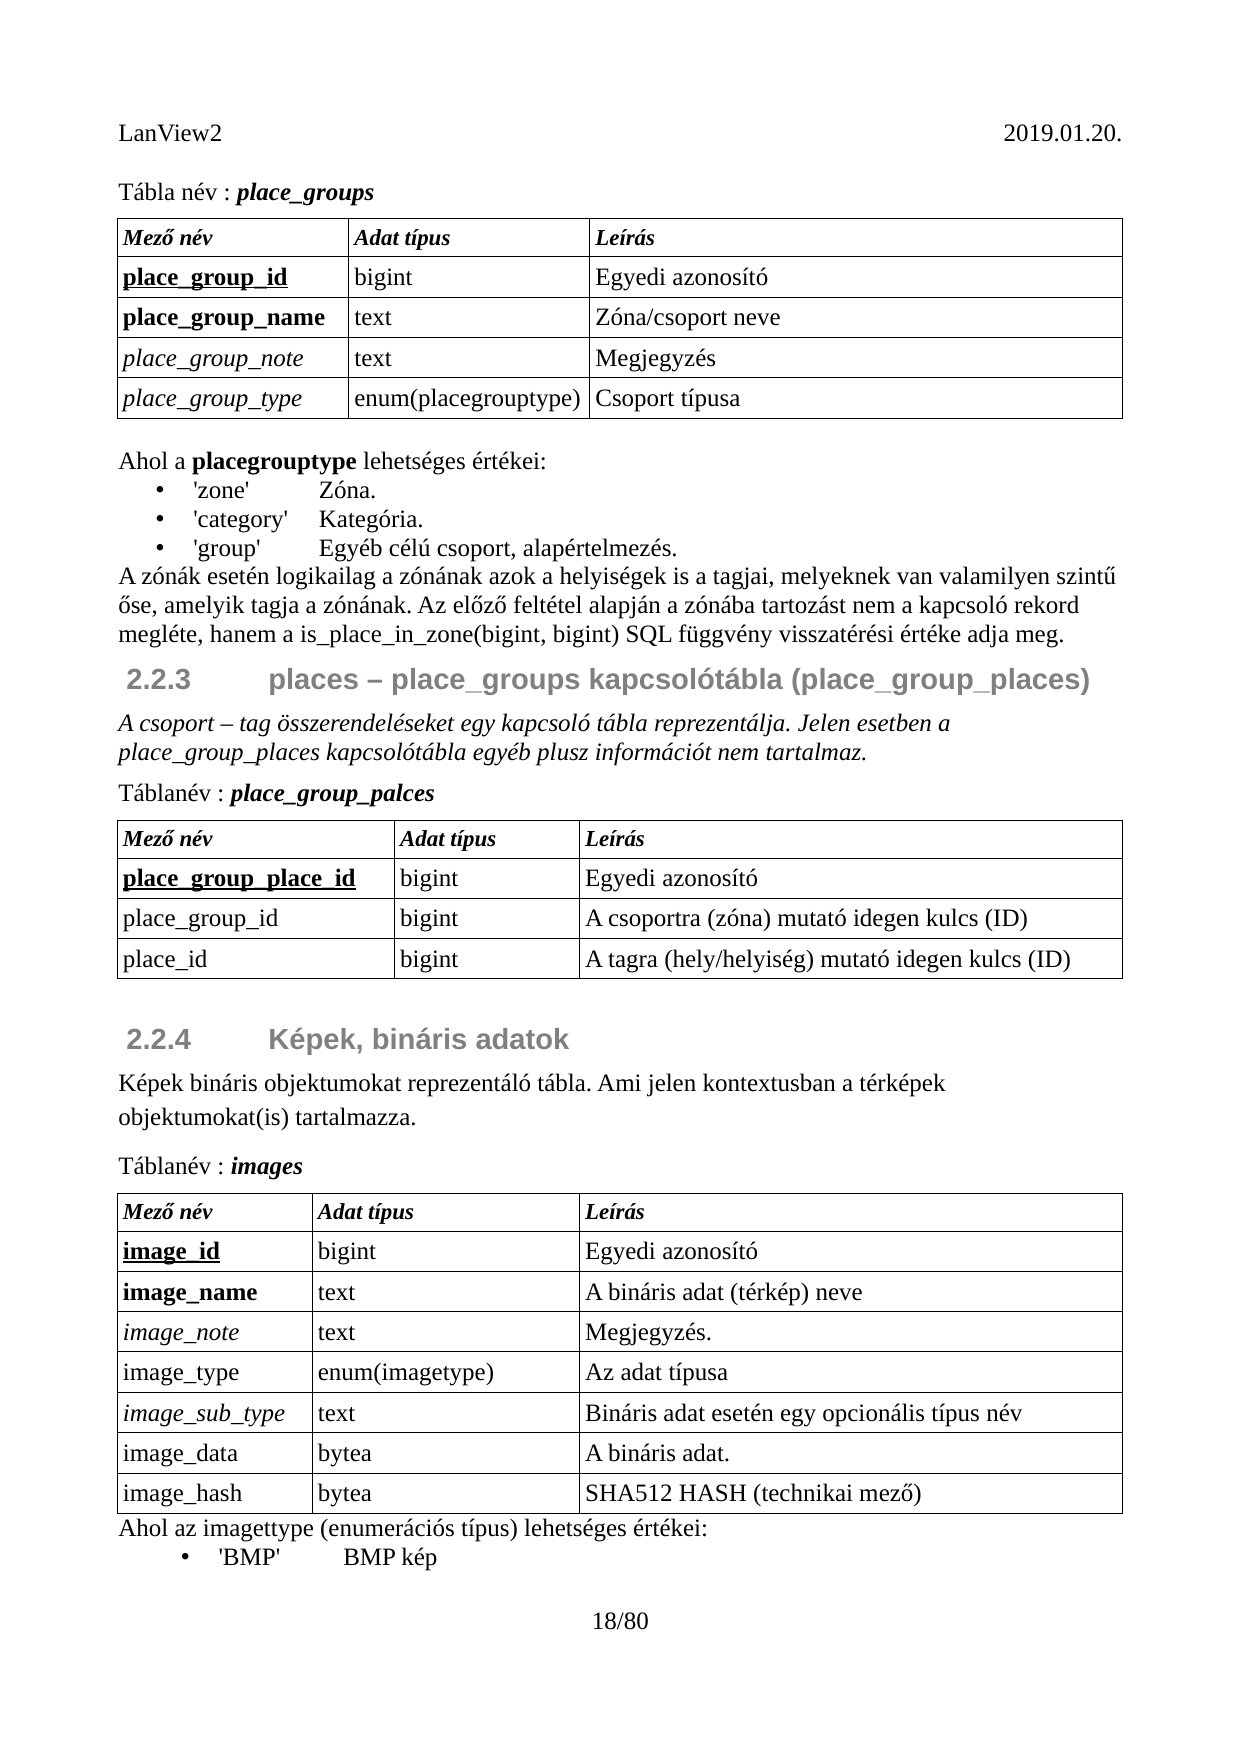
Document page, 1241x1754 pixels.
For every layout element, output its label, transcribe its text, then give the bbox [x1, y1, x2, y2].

table_cell Az adat típusa [580, 1352, 1122, 1392]
subtitle Képek, bináris adatok [118, 1022, 1122, 1055]
table_cell place_group_id [118, 257, 348, 297]
list 'group' Egyéb célú csoport, alapértelmezés. [156, 533, 1122, 561]
table_cell image_hash [118, 1474, 312, 1513]
table_cell image_type [118, 1352, 312, 1392]
text Táblanév : place_group_palces [118, 778, 1122, 807]
table_cell text [349, 298, 589, 337]
table_cell Egyedi azonosító [580, 1232, 1122, 1271]
text Tábla név : place_groups [118, 177, 1122, 206]
table_cell text [313, 1272, 579, 1311]
table_cell bigint [395, 899, 579, 938]
table_header Adat típus [349, 219, 589, 256]
table_cell Zóna/csoport neve [590, 298, 1122, 337]
list 'category' Kategória. [156, 504, 1122, 533]
table_cell Csoport típusa [590, 378, 1122, 417]
table_cell Megjegyzés [590, 338, 1122, 377]
table_cell A bináris adat. [580, 1433, 1122, 1472]
table_cell bytea [313, 1474, 579, 1513]
table_header Mező név [118, 219, 348, 256]
table_cell place_group_place_id [118, 859, 394, 898]
table_cell bigint [395, 859, 579, 898]
table_cell place_group_name [118, 298, 348, 337]
table_cell image_note [118, 1312, 312, 1351]
table_cell SHA512 HASH (technikai mező) [580, 1474, 1122, 1513]
table_cell place_group_note [118, 338, 348, 377]
table_header Leírás [580, 821, 1122, 857]
table_cell A bináris adat (térkép) neve [580, 1272, 1122, 1311]
text Ahol az imagettype (enumerációs típus) lehetséges értékei: [118, 1514, 1122, 1542]
table_cell Egyedi azonosító [590, 257, 1122, 297]
table_cell text [349, 338, 589, 377]
table_cell image_name [118, 1272, 312, 1311]
table_cell text [313, 1393, 579, 1432]
table_cell place_group_type [118, 378, 348, 417]
text Ahol a placegrouptype lehetséges értékei: [118, 446, 1122, 475]
table_cell Megjegyzés. [580, 1312, 1122, 1351]
text A csoport – tag összerendeléseket egy kapcsoló tábla reprezentálja. Jelen esetben a place_group_places kapcsolótábla egyéb plusz információt nem tartalmaz. [118, 708, 1122, 766]
table_cell bigint [349, 257, 589, 297]
table_header Adat típus [313, 1194, 579, 1231]
table_header Mező név [118, 821, 394, 857]
table_cell enum(imagetype) [313, 1352, 579, 1392]
list 'zone' Zóna. [156, 475, 1122, 504]
table_cell place_id [118, 939, 394, 978]
table_cell image_data [118, 1433, 312, 1472]
text A zónák esetén logikailag a zónának azok a helyiségek is a tagjai, melyeknek van valamilyen szintű őse, amelyik tagja a zónának. Az előző feltétel alapján a zónába tartozást nem a kapcsoló rekord megléte, hanem a is_place_in_zone(bigint, bigint) SQL függvény visszatérési értéke adja meg. [118, 561, 1122, 648]
table_cell Egyedi azonosító [580, 859, 1122, 898]
table_cell A csoportra (zóna) mutató idegen kulcs (ID) [580, 899, 1122, 938]
subtitle places – place_groups kapcsolótábla (place_group_places) [118, 662, 1122, 696]
table_header Leírás [580, 1194, 1122, 1231]
table_cell image_sub_type [118, 1393, 312, 1432]
text Képek bináris objektumokat reprezentáló tábla. Ami jelen kontextusban a térképek objektumokat(is) tartalmazza. [118, 1068, 1122, 1131]
table_cell Bináris adat esetén egy opcionális típus név [580, 1393, 1122, 1432]
text Táblanév : images [118, 1151, 1122, 1180]
list 'BMP' BMP kép [181, 1542, 1122, 1570]
table_cell bytea [313, 1433, 579, 1472]
table_cell text [313, 1312, 579, 1351]
table_cell bigint [313, 1232, 579, 1271]
table_cell A tagra (hely/helyiség) mutató idegen kulcs (ID) [580, 939, 1122, 978]
table_cell bigint [395, 939, 579, 978]
table_header Mező név [118, 1194, 312, 1231]
table_cell place_group_id [118, 899, 394, 938]
table_cell enum(placegrouptype) [349, 378, 589, 417]
table_header Adat típus [395, 821, 579, 857]
table_cell image_id [118, 1232, 312, 1271]
table_header Leírás [590, 219, 1122, 256]
